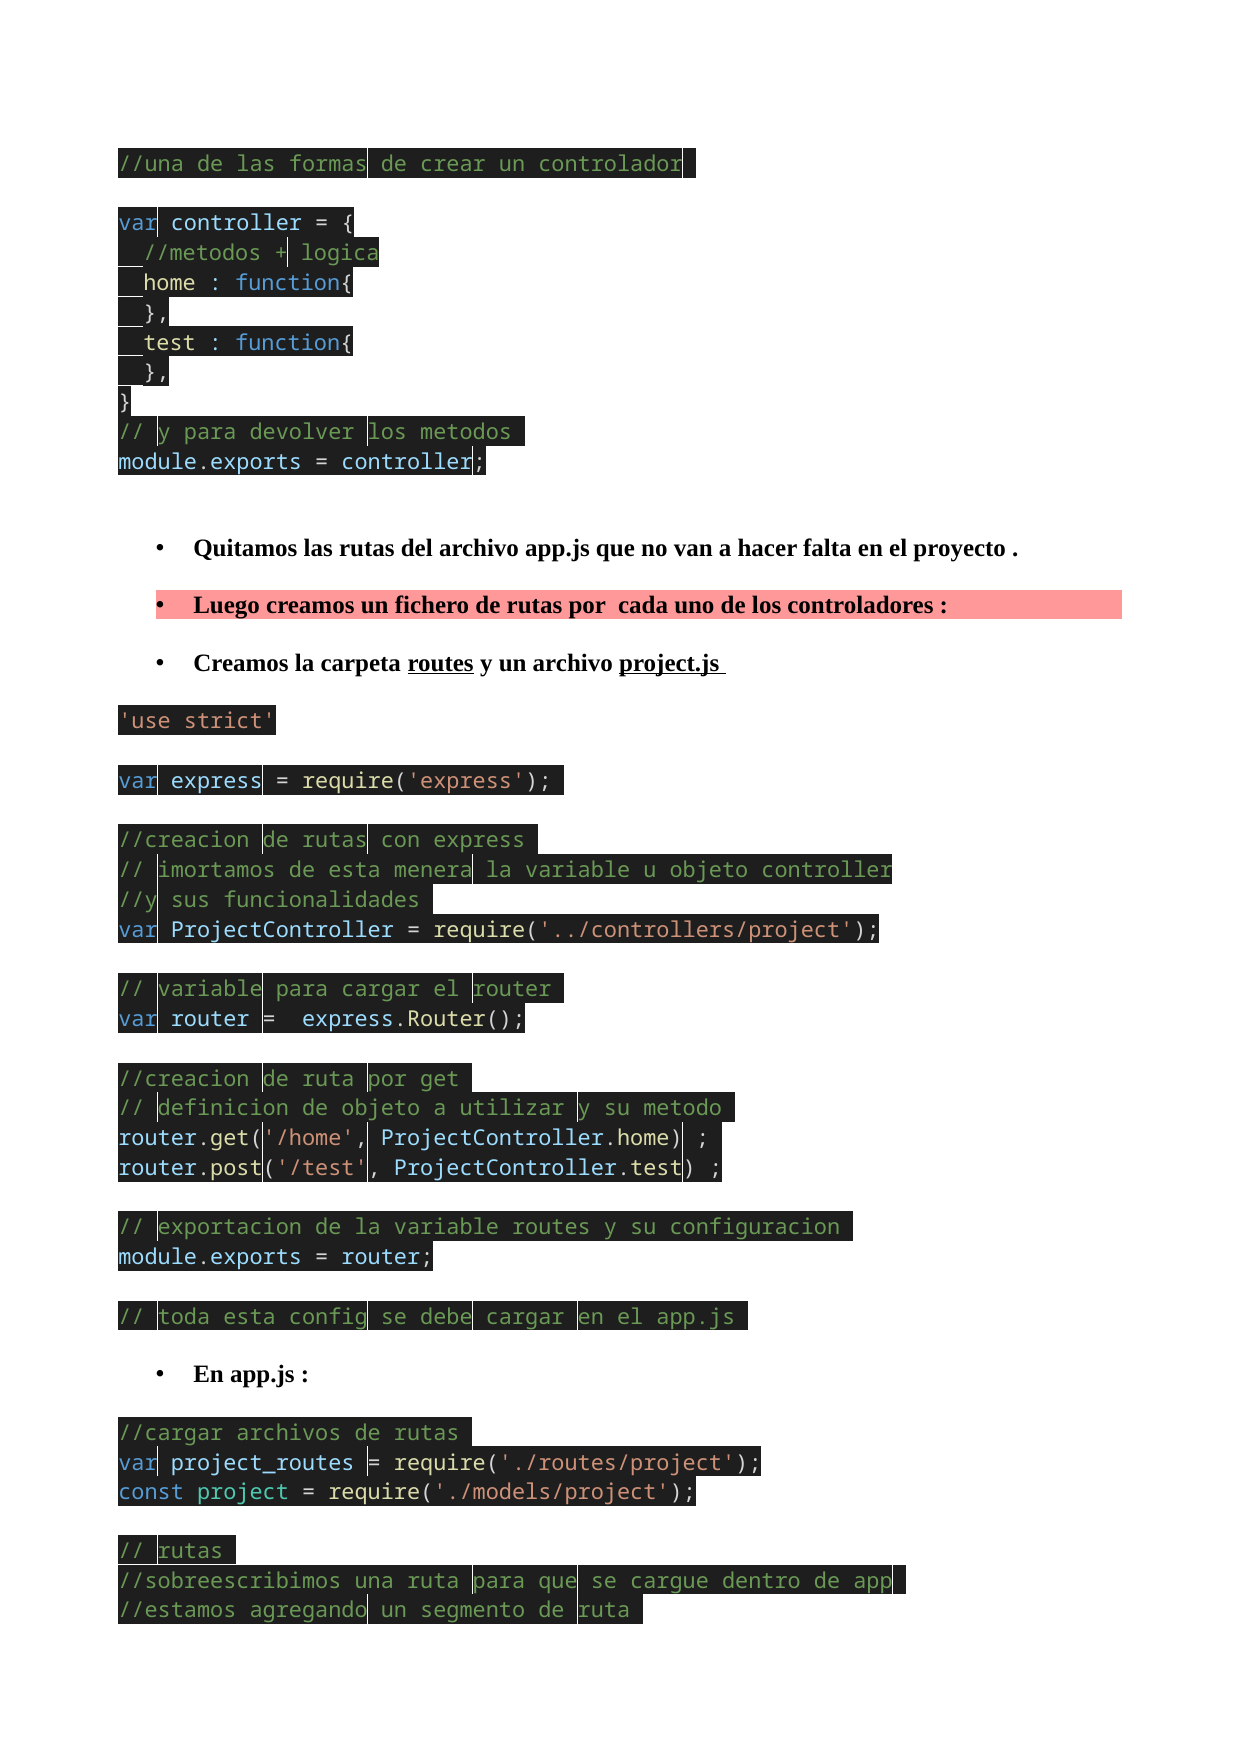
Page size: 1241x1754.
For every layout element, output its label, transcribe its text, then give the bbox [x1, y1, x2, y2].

text var project_routes = require('./routes/project'); [118, 1446, 1122, 1476]
text var ProjectController = require('../controllers/project'); [118, 914, 1122, 943]
text var controller = { [118, 207, 1122, 237]
text }, [118, 297, 1122, 326]
list Quitamos las rutas del archivo app.js que no van a hacer falta en el proyecto . [156, 533, 1122, 562]
text //cargar archivos de rutas [118, 1417, 1122, 1446]
text //creacion de rutas con express [118, 824, 1122, 854]
text const project = require('./models/project'); [118, 1476, 1122, 1506]
text }, [118, 356, 1122, 386]
text //y sus funcionalidades [118, 884, 1122, 914]
text router.get('/home', ProjectController.home) ; [118, 1122, 1122, 1152]
text router.post('/test', ProjectController.test) ; [118, 1152, 1122, 1182]
text //estamos agregando un segmento de ruta [118, 1594, 1122, 1624]
text // exportacion de la variable routes y su configuracion [118, 1211, 1122, 1241]
text //creacion de ruta por get [118, 1062, 1122, 1092]
text // y para devolver los metodos [118, 416, 1122, 446]
text // imortamos de esta menera la variable u objeto controller [118, 854, 1122, 884]
text home : function{ [118, 267, 1122, 297]
text // definicion de objeto a utilizar y su metodo [118, 1092, 1122, 1122]
text } [118, 386, 1122, 416]
text //metodos + logica [118, 237, 1122, 267]
text //sobreescribimos una ruta para que se cargue dentro de app [118, 1564, 1122, 1594]
text var express = require('express'); [118, 765, 1122, 795]
text module.exports = controller; [118, 446, 1122, 475]
list Luego creamos un fichero de rutas por cada uno de los controladores : [156, 590, 1122, 619]
text //una de las formas de crear un controlador [118, 148, 1122, 178]
text 'use strict' [118, 705, 1122, 735]
text var router = express.Router(); [118, 1003, 1122, 1033]
text // variable para cargar el router [118, 973, 1122, 1003]
text test : function{ [118, 326, 1122, 356]
list En app.js : [156, 1359, 1122, 1388]
text // toda esta config se debe cargar en el app.js [118, 1301, 1122, 1330]
text // rutas [118, 1535, 1122, 1564]
list Creamos la carpeta routes y un archivo project.js [156, 648, 1122, 677]
text module.exports = router; [118, 1241, 1122, 1271]
